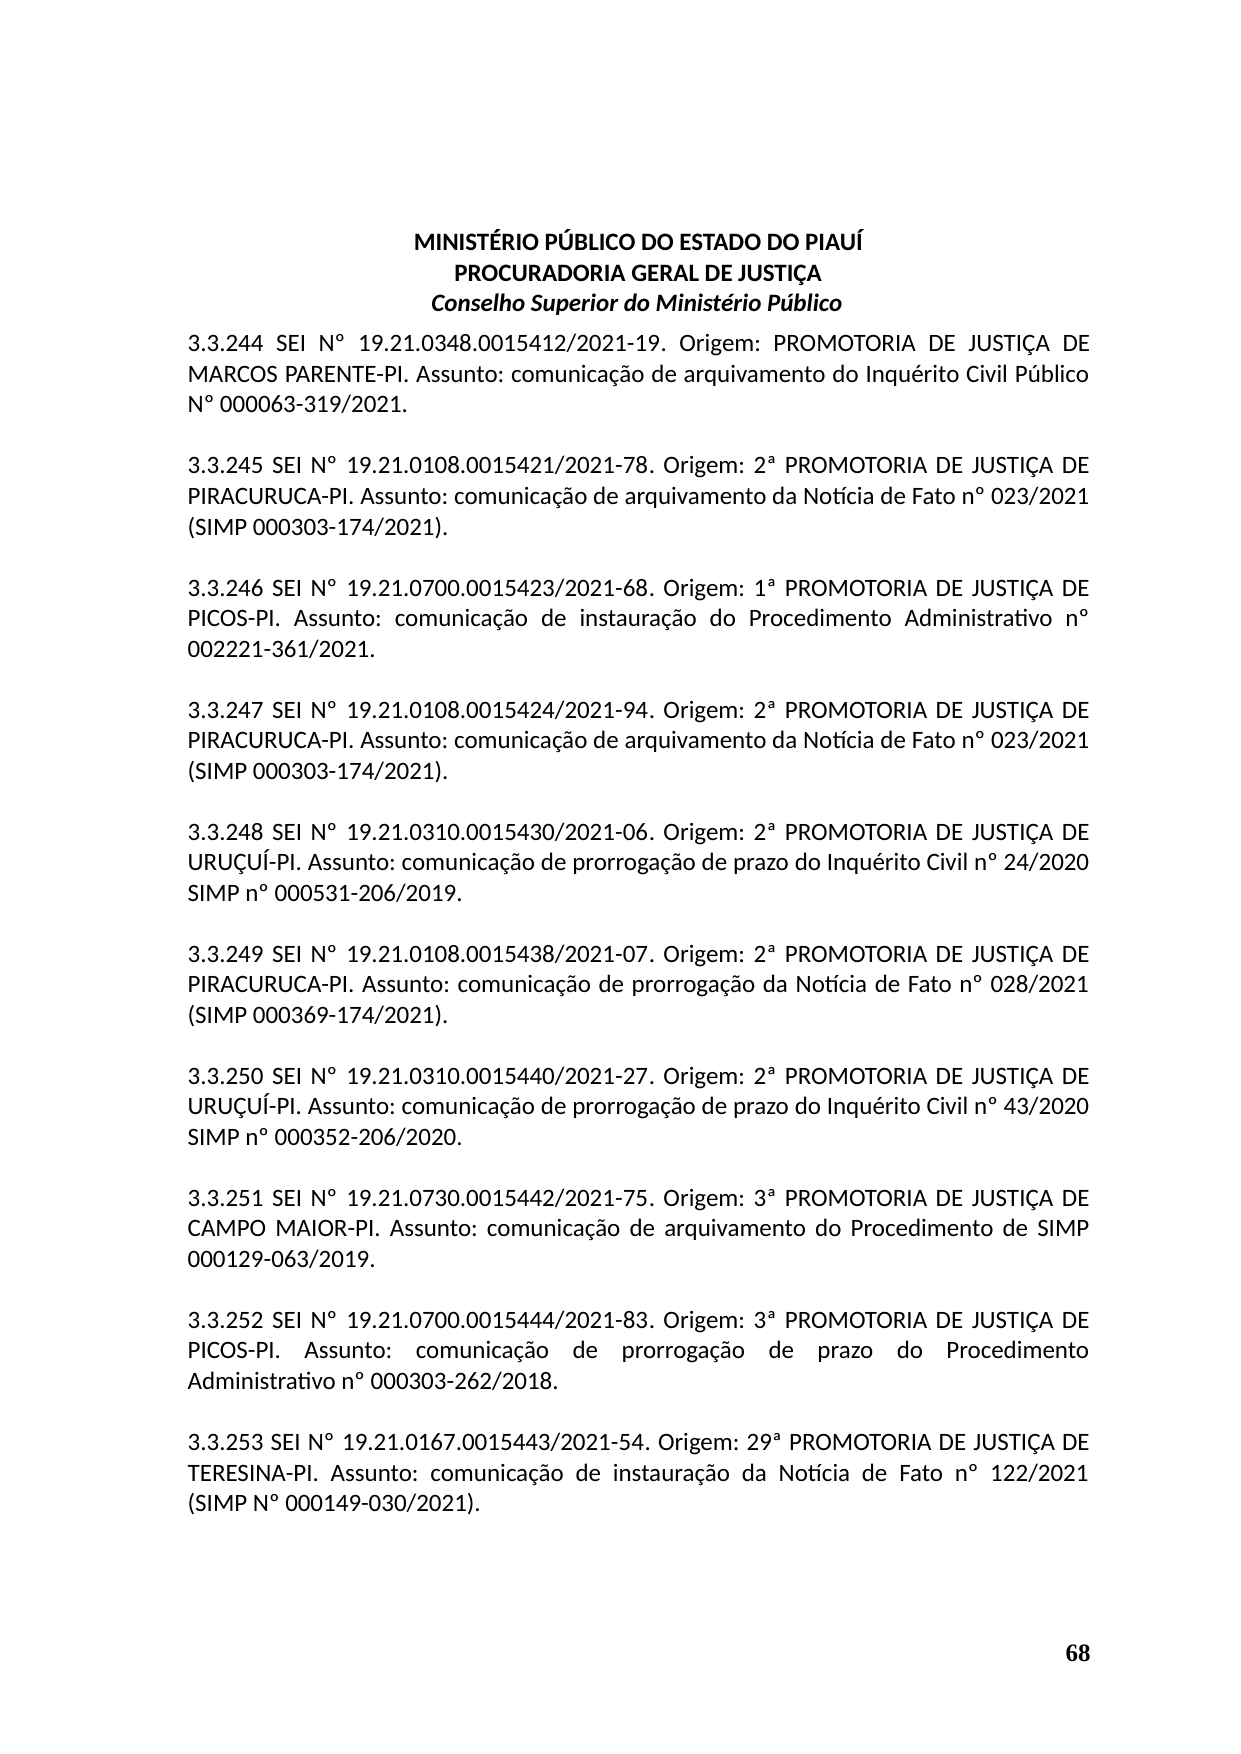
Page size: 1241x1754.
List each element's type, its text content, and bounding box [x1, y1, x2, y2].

text 3.3.246 SEI Nº 19.21.0700.0015423/2021-68. Origem: 1ª PROMOTORIA DE JUSTIÇA DE PICOS-PI. Assunto: comunicação de instauração do Procedimento Administrativo nº 002221-361/2021. [187, 572, 1090, 663]
text 3.3.244 SEI Nº 19.21.0348.0015412/2021-19. Origem: PROMOTORIA DE JUSTIÇA DE MARCOS PARENTE-PI. Assunto: comunicação de arquivamento do Inquérito Civil Público Nº 000063-319/2021. [187, 327, 1090, 419]
text 3.3.250 SEI Nº 19.21.0310.0015440/2021-27. Origem: 2ª PROMOTORIA DE JUSTIÇA DE URUÇUÍ-PI. Assunto: comunicação de prorrogação de prazo do Inquérito Civil nº 43/2020 SIMP nº 000352-206/2020. [187, 1060, 1090, 1152]
text 3.3.245 SEI Nº 19.21.0108.0015421/2021-78. Origem: 2ª PROMOTORIA DE JUSTIÇA DE PIRACURUCA-PI. Assunto: comunicação de arquivamento da Notícia de Fato nº 023/2021 (SIMP 000303-174/2021). [187, 449, 1090, 541]
text 3.3.249 SEI Nº 19.21.0108.0015438/2021-07. Origem: 2ª PROMOTORIA DE JUSTIÇA DE PIRACURUCA-PI. Assunto: comunicação de prorrogação da Notícia de Fato nº 028/2021 (SIMP 000369-174/2021). [187, 938, 1090, 1029]
text 3.3.251 SEI Nº 19.21.0730.0015442/2021-75. Origem: 3ª PROMOTORIA DE JUSTIÇA DE CAMPO MAIOR-PI. Assunto: comunicação de arquivamento do Procedimento de SIMP 000129-063/2019. [187, 1182, 1090, 1274]
text 3.3.252 SEI Nº 19.21.0700.0015444/2021-83. Origem: 3ª PROMOTORIA DE JUSTIÇA DE PICOS-PI. Assunto: comunicação de prorrogação de prazo do Procedimento Administrativo nº 000303-262/2018. [187, 1304, 1090, 1396]
text 3.3.248 SEI Nº 19.21.0310.0015430/2021-06. Origem: 2ª PROMOTORIA DE JUSTIÇA DE URUÇUÍ-PI. Assunto: comunicação de prorrogação de prazo do Inquérito Civil nº 24/2020 SIMP nº 000531-206/2019. [187, 816, 1090, 907]
text 3.3.247 SEI Nº 19.21.0108.0015424/2021-94. Origem: 2ª PROMOTORIA DE JUSTIÇA DE PIRACURUCA-PI. Assunto: comunicação de arquivamento da Notícia de Fato nº 023/2021 (SIMP 000303-174/2021). [187, 694, 1090, 785]
text 3.3.253 SEI Nº 19.21.0167.0015443/2021-54. Origem: 29ª PROMOTORIA DE JUSTIÇA DE TERESINA-PI. Assunto: comunicação de instauração da Notícia de Fato nº 122/2021 (SIMP Nº 000149-030/2021). [187, 1426, 1090, 1518]
